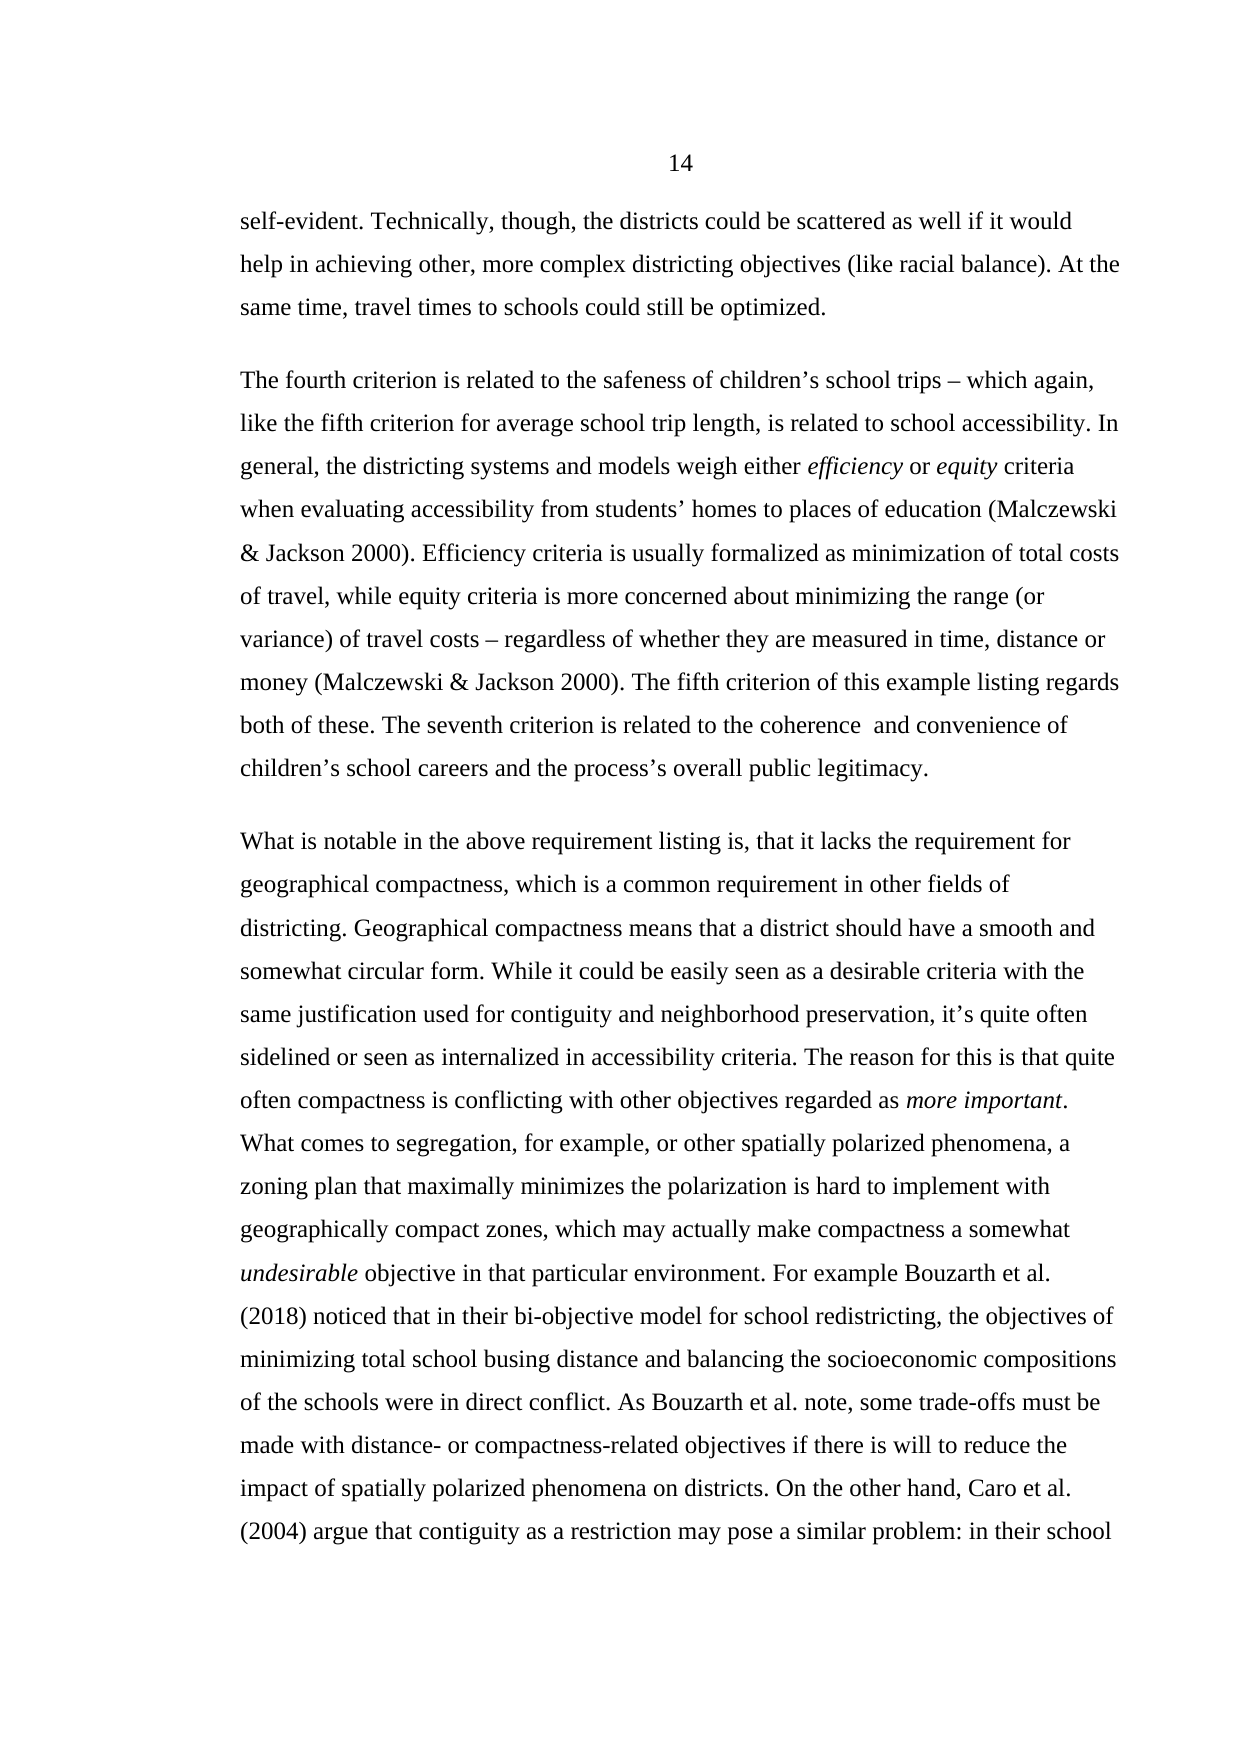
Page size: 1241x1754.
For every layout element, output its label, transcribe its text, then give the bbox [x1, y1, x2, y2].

text self-evident. Technically, though, the districts could be scattered as well if it would help in achieving other, more complex districting objectives (like racial balance). At the same time, travel times to schools could still be optimized. [240, 206, 1121, 321]
text The fourth criterion is related to the safeness of children’s school trips – which again, like the fifth criterion for average school trip length, is related to school accessibility. In general, the districting systems and models weigh either efficiency or equity criteria when evaluating accessibility from students’ homes to places of education (Malczewski & Jackson 2000). Efficiency criteria is usually formalized as minimization of total costs of travel, while equity criteria is more concerned about minimizing the range (or variance) of travel costs – regardless of whether they are measured in time, distance or money (Malczewski & Jackson 2000). The fifth criterion of this example listing regards both of these. The seventh criterion is related to the coherence and convenience of children’s school careers and the process’s overall public legitimacy. [240, 365, 1121, 782]
text What is notable in the above requirement listing is, that it lacks the requirement for geographical compactness, which is a common requirement in other fields of districting. Geographical compactness means that a district should have a smooth and somewhat circular form. While it could be easily seen as a desirable criteria with the same justification used for contiguity and neighborhood preservation, it’s quite often sidelined or seen as internalized in accessibility criteria. The reason for this is that quite often compactness is conflicting with other objectives regarded as more important. What comes to segregation, for example, or other spatially polarized phenomena, a zoning plan that maximally minimizes the polarization is hard to implement with geographically compact zones, which may actually make compactness a somewhat undesirable objective in that particular environment. For example Bouzarth et al. (2018) noticed that in their bi-objective model for school redistricting, the objectives of minimizing total school busing distance and balancing the socioeconomic compositions of the schools were in direct conflict. As Bouzarth et al. note, some trade-offs must be made with distance- or compactness-related objectives if there is will to reduce the impact of spatially polarized phenomena on districts. On the other hand, Caro et al. (2004) argue that contiguity as a restriction may pose a similar problem: in their school [240, 826, 1121, 1545]
